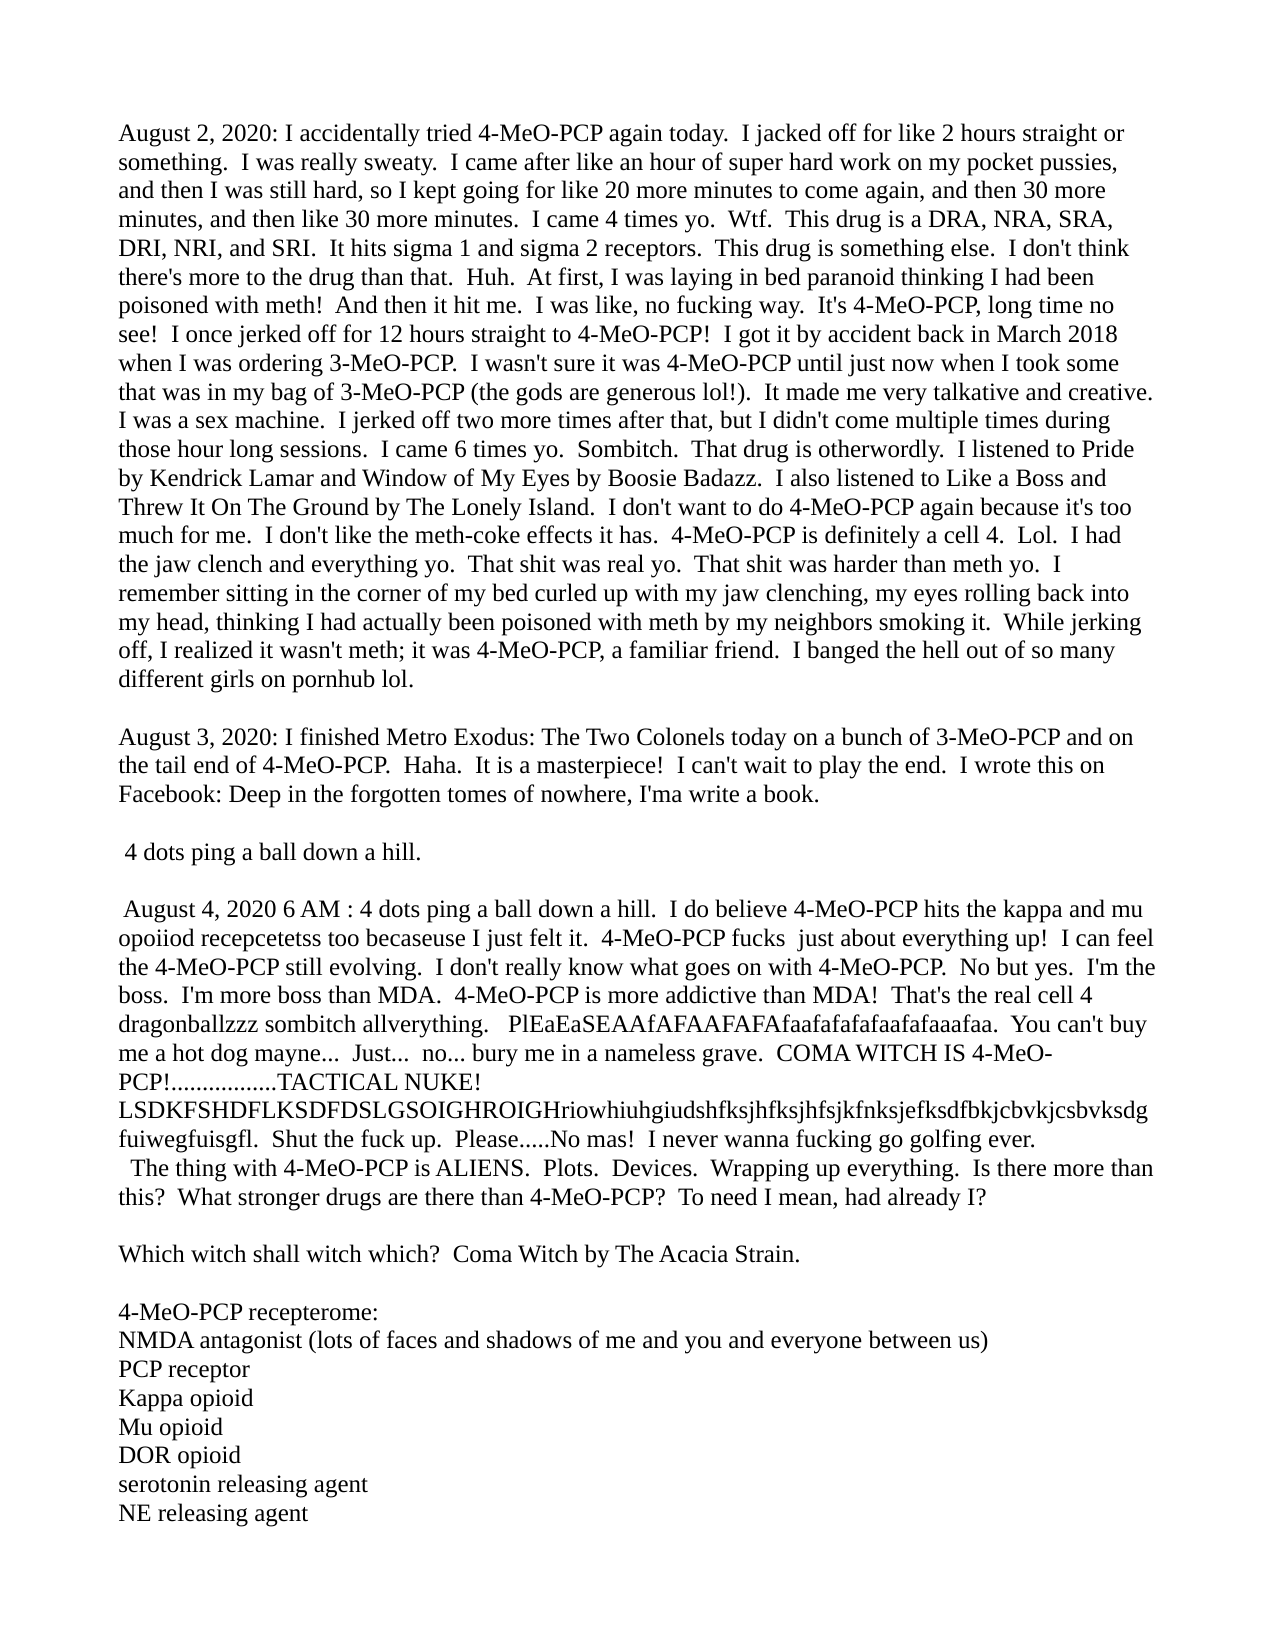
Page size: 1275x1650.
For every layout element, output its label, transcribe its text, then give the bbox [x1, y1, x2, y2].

text August 2, 2020: I accidentally tried 4-MeO-PCP again today. I jacked off for like 2 hours straight or something. I was really sweaty. I came after like an hour of super hard work on my pocket pussies, and then I was still hard, so I kept going for like 20 more minutes to come again, and then 30 more minutes, and then like 30 more minutes. I came 4 times yo. Wtf. This drug is a DRA, NRA, SRA, DRI, NRI, and SRI. It hits sigma 1 and sigma 2 receptors. This drug is something else. I don't think there's more to the drug than that. Huh. At first, I was laying in bed paranoid thinking I had been poisoned with meth! And then it hit me. I was like, no fucking way. It's 4-MeO-PCP, long time no see! I once jerked off for 12 hours straight to 4-MeO-PCP! I got it by accident back in March 2018 when I was ordering 3-MeO-PCP. I wasn't sure it was 4-MeO-PCP until just now when I took some that was in my bag of 3-MeO-PCP (the gods are generous lol!). It made me very talkative and creative. I was a sex machine. I jerked off two more times after that, but I didn't come multiple times during those hour long sessions. I came 6 times yo. Sombitch. That drug is otherwordly. I listened to Pride by Kendrick Lamar and Window of My Eyes by Boosie Badazz. I also listened to Like a Boss and Threw It On The Ground by The Lonely Island. I don't want to do 4-MeO-PCP again because it's too much for me. I don't like the meth-coke effects it has. 4-MeO-PCP is definitely a cell 4. Lol. I had the jaw clench and everything yo. That shit was real yo. That shit was harder than meth yo. I remember sitting in the corner of my bed curled up with my jaw clenching, my eyes rolling back into my head, thinking I had actually been poisoned with meth by my neighbors smoking it. While jerking off, I realized it wasn't meth; it was 4-MeO-PCP, a familiar friend. I banged the hell out of so many different girls on pornhub lol. [118, 118, 1157, 693]
text The thing with 4-MeO-PCP is ALIENS. Plots. Devices. Wrapping up everything. Is there more than this? What stronger drugs are there than 4-MeO-PCP? To need I mean, had already I? [118, 1153, 1157, 1211]
text August 4, 2020 6 AM : 4 dots ping a ball down a hill. I do believe 4-MeO-PCP hits the kappa and mu opoiiod recepcetetss too becaseuse I just felt it. 4-MeO-PCP fucks just about everything up! I can feel the 4-MeO-PCP still evolving. I don't really know what goes on with 4-MeO-PCP. No but yes. I'm the boss. I'm more boss than MDA. 4-MeO-PCP is more addictive than MDA! That's the real cell 4 dragonballzzz sombitch allverything. PlEaEaSEAAfAFAAFAFAfaafafafafaafafaaafaa. You can't buy me a hot dog mayne... Just... no... bury me in a nameless grave. COMA WITCH IS 4-MeO-PCP!.................TACTICAL NUKE!LSDKFSHDFLKSDFDSLGSOIGHROIGHriowhiuhgiudshfksjhfksjhfsjkfnksjefksdfbkjcbvkjcsbvksdgfuiwegfuisgfl. Shut the fuck up. Please.....No mas! I never wanna fucking go golfing ever. [118, 894, 1157, 1153]
text PCP receptor [118, 1354, 1157, 1383]
text NMDA antagonist (lots of faces and shadows of me and you and everyone between us) [118, 1326, 1157, 1354]
text Which witch shall witch which? Coma Witch by The Acacia Strain. [118, 1239, 1157, 1268]
text Kappa opioid [118, 1383, 1157, 1412]
text Mu opioid [118, 1412, 1157, 1441]
text 4-MeO-PCP recepterome: [118, 1297, 1157, 1326]
text DOR opioid [118, 1441, 1157, 1469]
text 4 dots ping a ball down a hill. [118, 837, 1157, 866]
text NE releasing agent [118, 1498, 1157, 1527]
text August 3, 2020: I finished Metro Exodus: The Two Colonels today on a bunch of 3-MeO-PCP and on the tail end of 4-MeO-PCP. Haha. It is a masterpiece! I can't wait to play the end. I wrote this on Facebook: Deep in the forgotten tomes of nowhere, I'ma write a book. [118, 722, 1157, 808]
text serotonin releasing agent [118, 1469, 1157, 1498]
